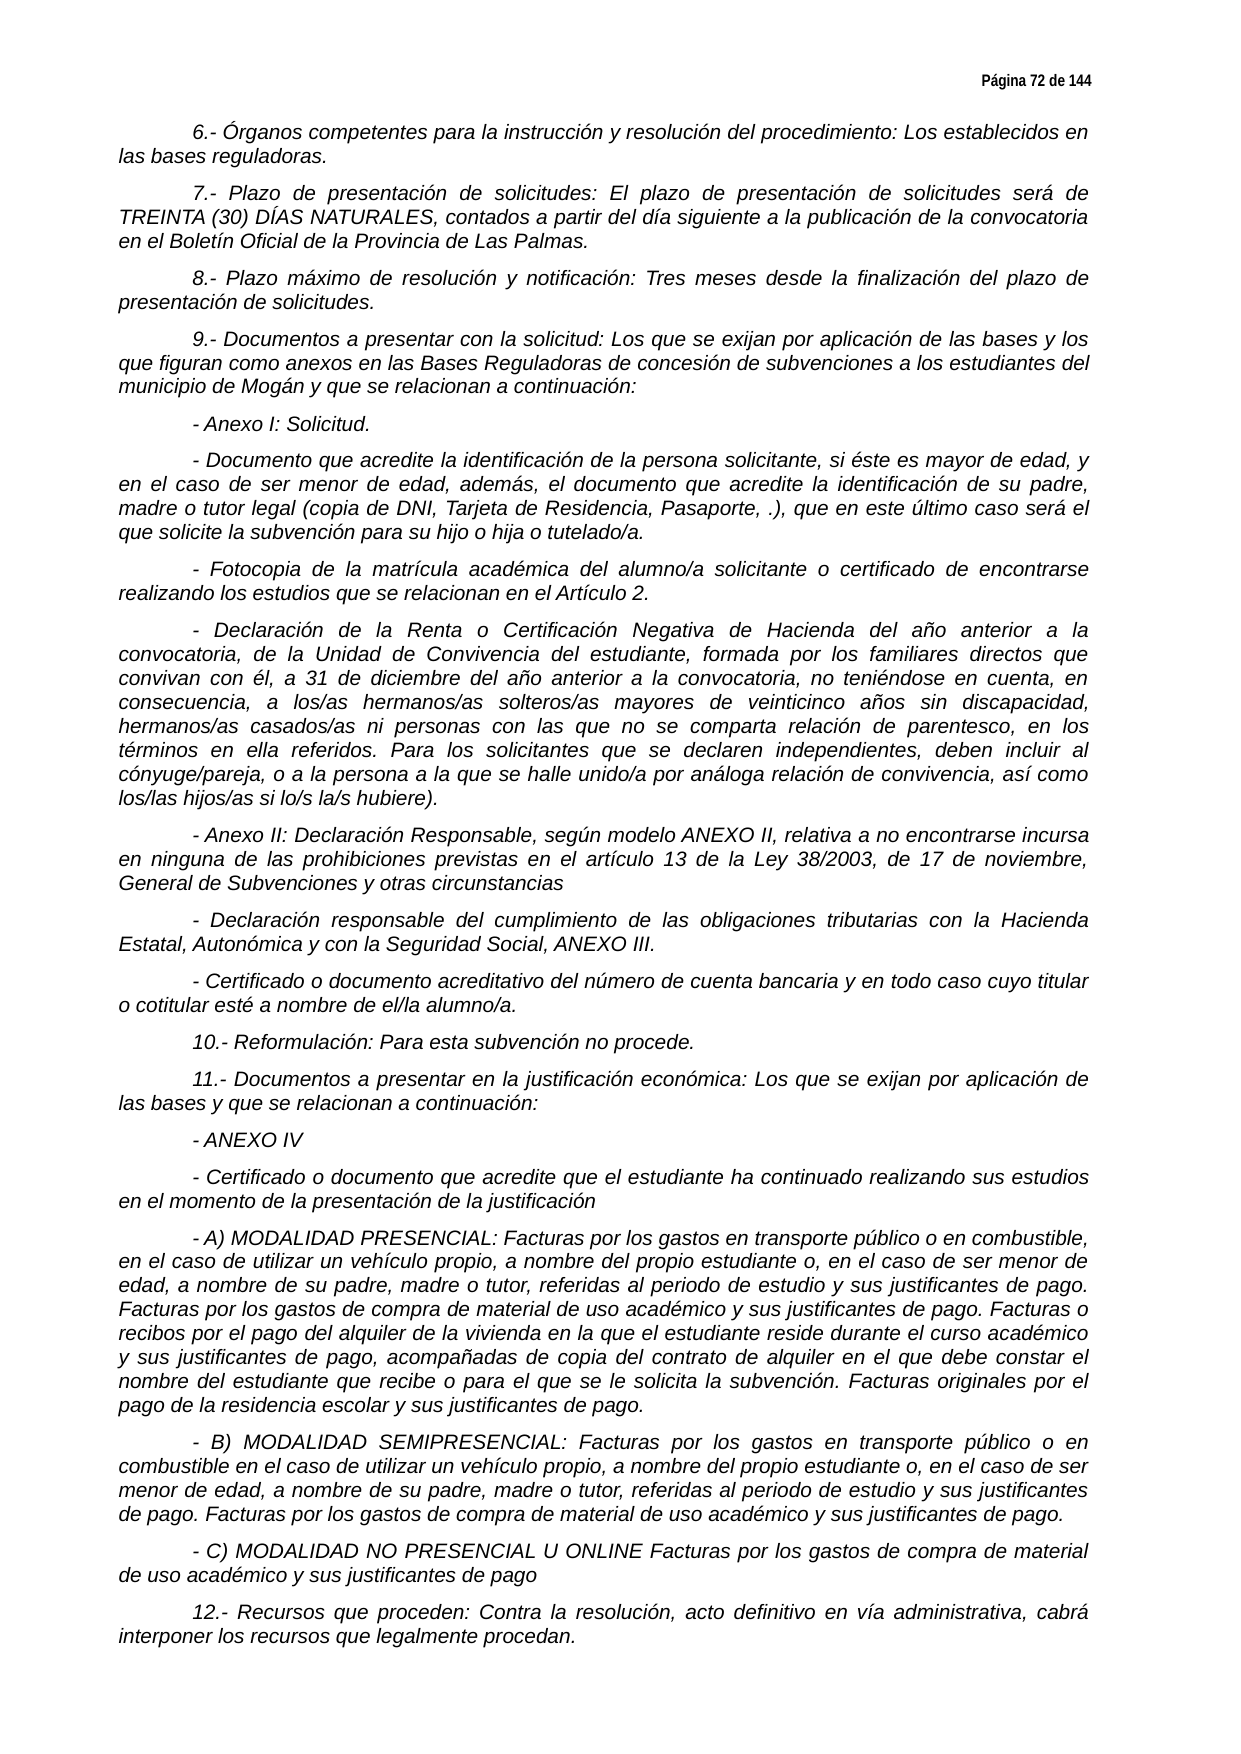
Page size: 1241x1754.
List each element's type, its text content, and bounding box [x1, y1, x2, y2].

text - Anexo I: Solicitud. [118, 411, 1092, 435]
text 12.- Recursos que proceden: Contra la resolución, acto definitivo en vía administrativa, cabrá interponer los recursos que legalmente procedan. [118, 1600, 1092, 1648]
text - Anexo II: Declaración Responsable, según modelo ANEXO II, relativa a no encontrarse incursa en ninguna de las prohibiciones previstas en el artículo 13 de la Ley 38/2003, de 17 de noviembre, General de Subvenciones y otras circunstancias [118, 823, 1092, 895]
text 10.- Reformulación: Para esta subvención no procede. [118, 1029, 1092, 1053]
text - C) MODALIDAD NO PRESENCIAL U ONLINE Facturas por los gastos de compra de material de uso académico y sus justificantes de pago [118, 1539, 1092, 1587]
text - Fotocopia de la matrícula académica del alumno/a solicitante o certificado de encontrarse realizando los estudios que se relacionan en el Artículo 2. [118, 557, 1092, 605]
text - A) MODALIDAD PRESENCIAL: Facturas por los gastos en transporte público o en combustible, en el caso de utilizar un vehículo propio, a nombre del propio estudiante o, en el caso de ser menor de edad, a nombre de su padre, madre o tutor, referidas al periodo de estudio y sus justificantes de pago. Facturas por los gastos de compra de material de uso académico y sus justificantes de pago. Facturas o recibos por el pago del alquiler de la vivienda en la que el estudiante reside durante el curso académico y sus justificantes de pago, acompañadas de copia del contrato de alquiler en el que debe constar el nombre del estudiante que recibe o para el que se le solicita la subvención. Facturas originales por el pago de la residencia escolar y sus justificantes de pago. [118, 1225, 1092, 1417]
text 6.- Órganos competentes para la instrucción y resolución del procedimiento: Los establecidos en las bases reguladoras. [118, 120, 1092, 168]
text - Certificado o documento acreditativo del número de cuenta bancaria y en todo caso cuyo titular o cotitular esté a nombre de el/la alumno/a. [118, 969, 1092, 1017]
text - Declaración de la Renta o Certificación Negativa de Hacienda del año anterior a la convocatoria, de la Unidad de Convivencia del estudiante, formada por los familiares directos que convivan con él, a 31 de diciembre del año anterior a la convocatoria, no teniéndose en cuenta, en consecuencia, a los/as hermanos/as solteros/as mayores de veinticinco años sin discapacidad, hermanos/as casados/as ni personas con las que no se comparta relación de parentesco, en los términos en ella referidos. Para los solicitantes que se declaren independientes, deben incluir al cónyuge/pareja, o a la persona a la que se halle unido/a por análoga relación de convivencia, así como los/las hijos/as si lo/s la/s hubiere). [118, 618, 1092, 810]
text - B) MODALIDAD SEMIPRESENCIAL: Facturas por los gastos en transporte público o en combustible en el caso de utilizar un vehículo propio, a nombre del propio estudiante o, en el caso de ser menor de edad, a nombre de su padre, madre o tutor, referidas al periodo de estudio y sus justificantes de pago. Facturas por los gastos de compra de material de uso académico y sus justificantes de pago. [118, 1430, 1092, 1526]
text 11.- Documentos a presentar en la justificación económica: Los que se exijan por aplicación de las bases y que se relacionan a continuación: [118, 1067, 1092, 1114]
text 8.- Plazo máximo de resolución y notificación: Tres meses desde la finalización del plazo de presentación de solicitudes. [118, 266, 1092, 313]
text - Documento que acredite la identificación de la persona solicitante, si éste es mayor de edad, y en el caso de ser menor de edad, además, el documento que acredite la identificación de su padre, madre o tutor legal (copia de DNI, Tarjeta de Residencia, Pasaporte, .), que en este último caso será el que solicite la subvención para su hijo o hija o tutelado/a. [118, 448, 1092, 544]
text - Certificado o documento que acredite que el estudiante ha continuado realizando sus estudios en el momento de la presentación de la justificación [118, 1164, 1092, 1212]
text - ANEXO IV [118, 1127, 1092, 1151]
text - Declaración responsable del cumplimiento de las obligaciones tributarias con la Hacienda Estatal, Autonómica y con la Seguridad Social, ANEXO III. [118, 908, 1092, 956]
text 7.- Plazo de presentación de solicitudes: El plazo de presentación de solicitudes será de TREINTA (30) DÍAS NATURALES, contados a partir del día siguiente a la publicación de la convocatoria en el Boletín Oficial de la Provincia de Las Palmas. [118, 181, 1092, 252]
text 9.- Documentos a presentar con la solicitud: Los que se exijan por aplicación de las bases y los que figuran como anexos en las Bases Reguladoras de concesión de subvenciones a los estudiantes del municipio de Mogán y que se relacionan a continuación: [118, 326, 1092, 398]
